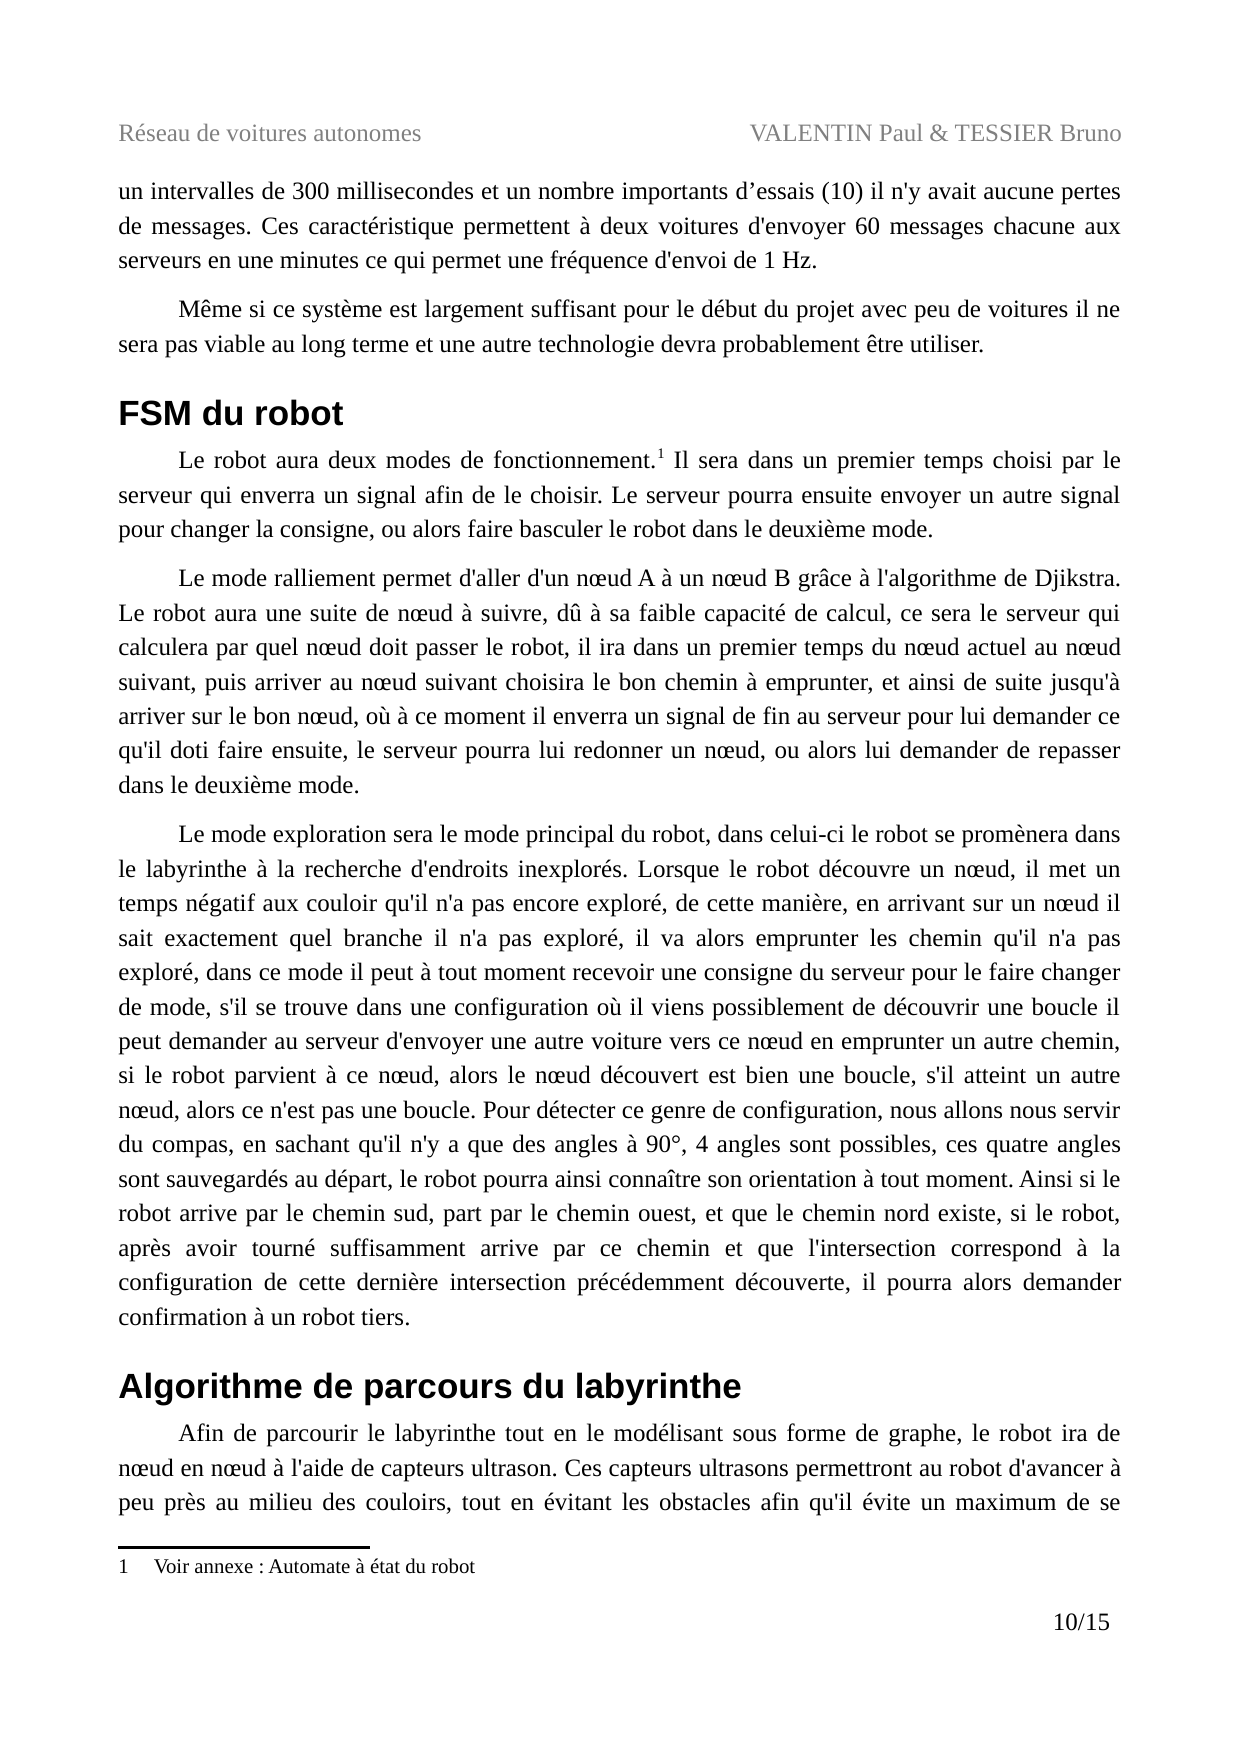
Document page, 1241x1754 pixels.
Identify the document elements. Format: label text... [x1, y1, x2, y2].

text Voir annexe : Automate à état du robot [118, 1553, 1122, 1578]
text Même si ce système est largement suffisant pour le début du projet avec peu de voitures il ne sera pas viable au long terme et une autre technologie devra probablement être utiliser. [118, 294, 1122, 358]
subtitle Algorithme de parcours du labyrinthe [118, 1366, 1122, 1406]
text Le robot aura deux modes de fonctionnement. Il sera dans un premier temps choisi par le serveur qui enverra un signal afin de le choisir. Le serveur pourra ensuite envoyer un autre signal pour changer la consigne, ou alors faire basculer le robot dans le deuxième mode. [118, 445, 1122, 543]
subtitle FSM du robot [118, 392, 1122, 433]
text Afin de parcourir le labyrinthe tout en le modélisant sous forme de graphe, le robot ira de nœud en nœud à l'aide de capteurs ultrason. Ces capteurs ultrasons permettront au robot d'avancer à peu près au milieu des couloirs, tout en évitant les obstacles afin qu'il évite un maximum de se [118, 1418, 1122, 1516]
text un intervalles de 300 millisecondes et un nombre importants d’essais (10) il n'y avait aucune pertes de messages. Ces caractéristique permettent à deux voitures d'envoyer 60 messages chacune aux serveurs en une minutes ce qui permet une fréquence d'envoi de 1 Hz. [118, 176, 1122, 274]
text Le mode ralliement permet d'aller d'un nœud A à un nœud B grâce à l'algorithme de Djikstra. Le robot aura une suite de nœud à suivre, dû à sa faible capacité de calcul, ce sera le serveur qui calculera par quel nœud doit passer le robot, il ira dans un premier temps du nœud actuel au nœud suivant, puis arriver au nœud suivant choisira le bon chemin à emprunter, et ainsi de suite jusqu'à arriver sur le bon nœud, où à ce moment il enverra un signal de fin au serveur pour lui demander ce qu'il doti faire ensuite, le serveur pourra lui redonner un nœud, ou alors lui demander de repasser dans le deuxième mode. [118, 563, 1122, 799]
text Le mode exploration sera le mode principal du robot, dans celui-ci le robot se promènera dans le labyrinthe à la recherche d'endroits inexplorés. Lorsque le robot découvre un nœud, il met un temps négatif aux couloir qu'il n'a pas encore exploré, de cette manière, en arrivant sur un nœud il sait exactement quel branche il n'a pas exploré, il va alors emprunter les chemin qu'il n'a pas exploré, dans ce mode il peut à tout moment recevoir une consigne du serveur pour le faire changer de mode, s'il se trouve dans une configuration où il viens possiblement de découvrir une boucle il peut demander au serveur d'envoyer une autre voiture vers ce nœud en emprunter un autre chemin, si le robot parvient à ce nœud, alors le nœud découvert est bien une boucle, s'il atteint un autre nœud, alors ce n'est pas une boucle. Pour détecter ce genre de configuration, nous allons nous servir du compas, en sachant qu'il n'y a que des angles à 90°, 4 angles sont possibles, ces quatre angles sont sauvegardés au départ, le robot pourra ainsi connaître son orientation à tout moment. Ainsi si le robot arrive par le chemin sud, part par le chemin ouest, et que le chemin nord existe, si le robot, après avoir tourné suffisamment arrive par ce chemin et que l'intersection correspond à la configuration de cette dernière intersection précédemment découverte, il pourra alors demander confirmation à un robot tiers. [118, 819, 1122, 1331]
